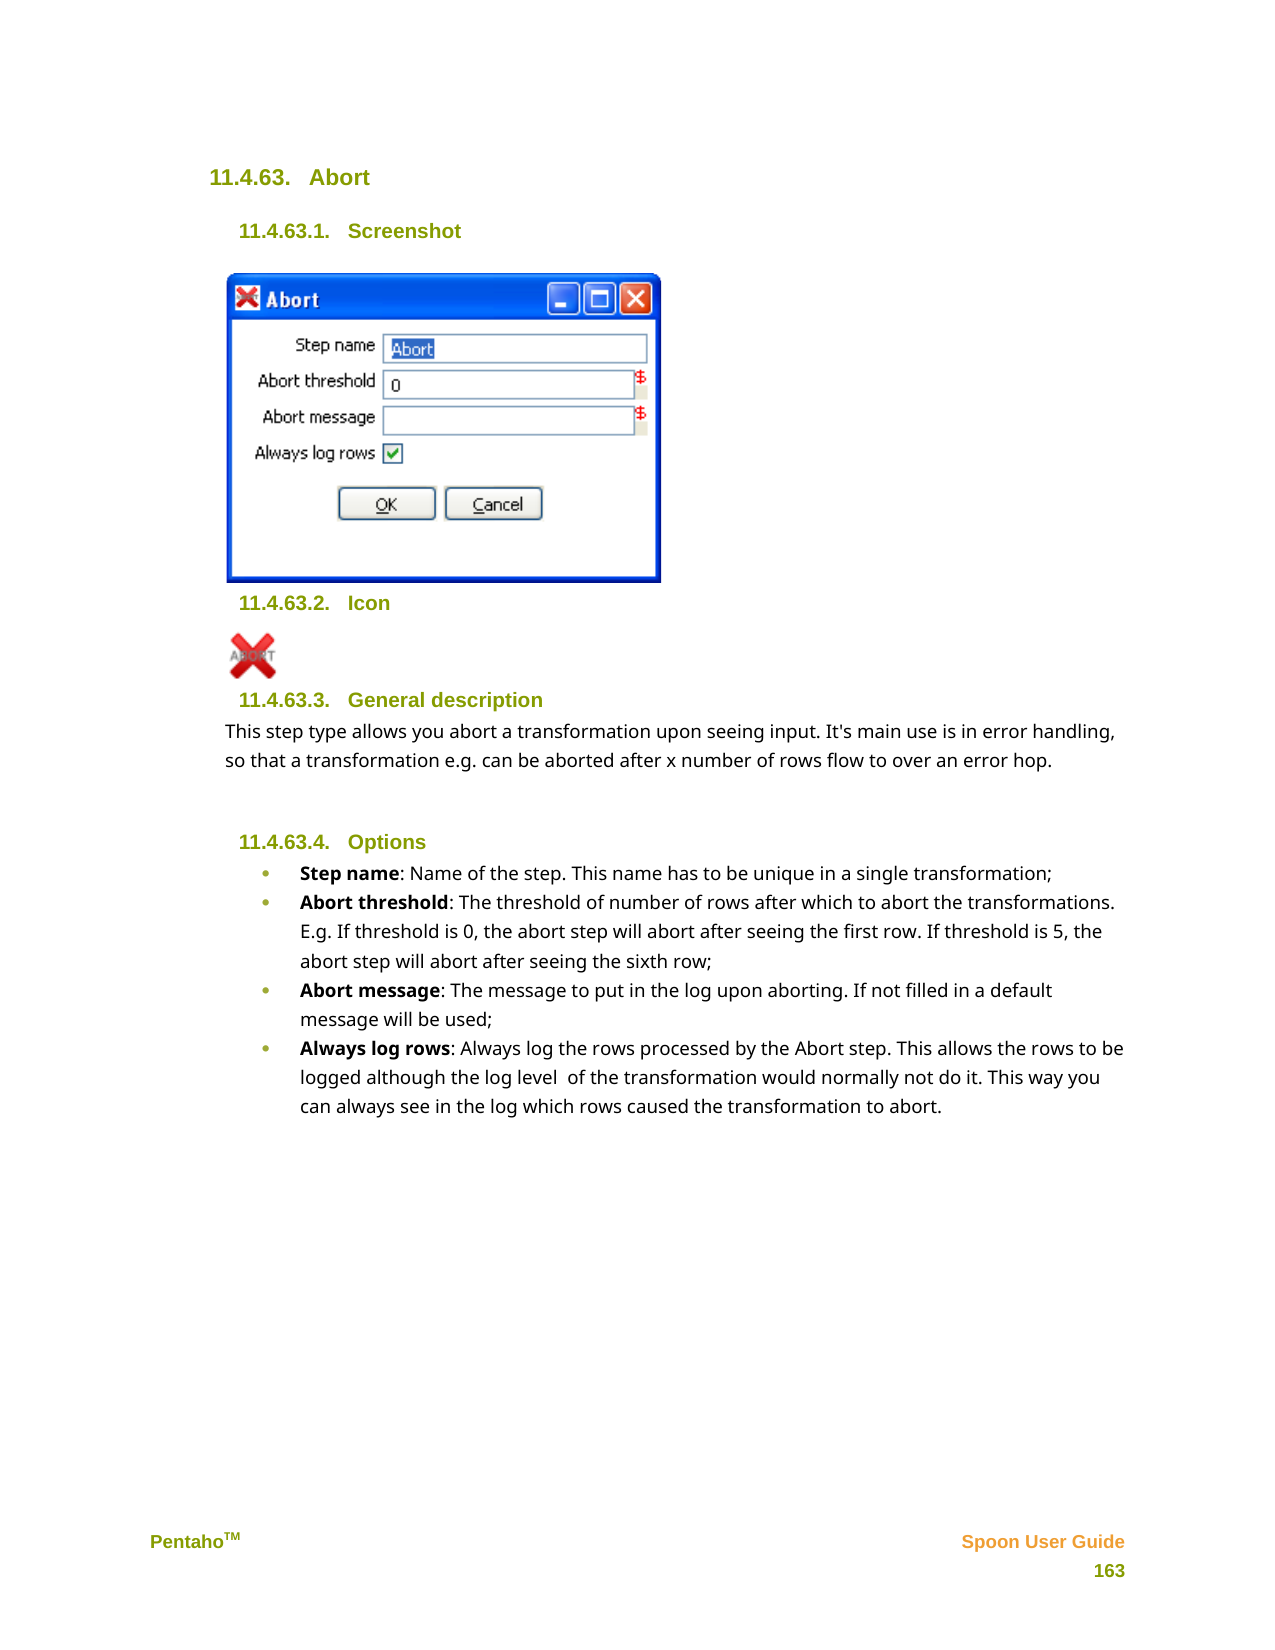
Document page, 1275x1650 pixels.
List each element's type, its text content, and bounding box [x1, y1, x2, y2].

subtitle General description [239, 636, 1125, 715]
list Always log rows: Always log the rows processed by the Abort step. This allows the rows to be logged although the log level of the transformation would normally not do it. This way you can always see in the log which rows caused the transformation to abort. [262, 1032, 1125, 1120]
text This step type allows you abort a transformation upon seeing input. It's main use is in error handling, so that a transformation e.g. can be aborted after x number of rows flow to over an error hop. [225, 715, 1125, 774]
picture [226, 273, 662, 583]
subtitle Icon [239, 264, 1125, 618]
subtitle Screenshot [239, 211, 1125, 246]
list Abort message: The message to put in the log upon aborting. If not filled in a default message will be used; [262, 974, 1125, 1032]
list Abort threshold: The threshold of number of rows after which to abort the transformations. E.g. If threshold is 0, the abort step will abort after seeing the first row. If threshold is 5, the abort step will abort after seeing the sixth row; [262, 886, 1125, 974]
subtitle Options [239, 822, 1125, 857]
list Step name: Name of the step. This name has to be unique in a single transformation; [262, 857, 1125, 886]
subtitle Abort [209, 157, 1125, 192]
